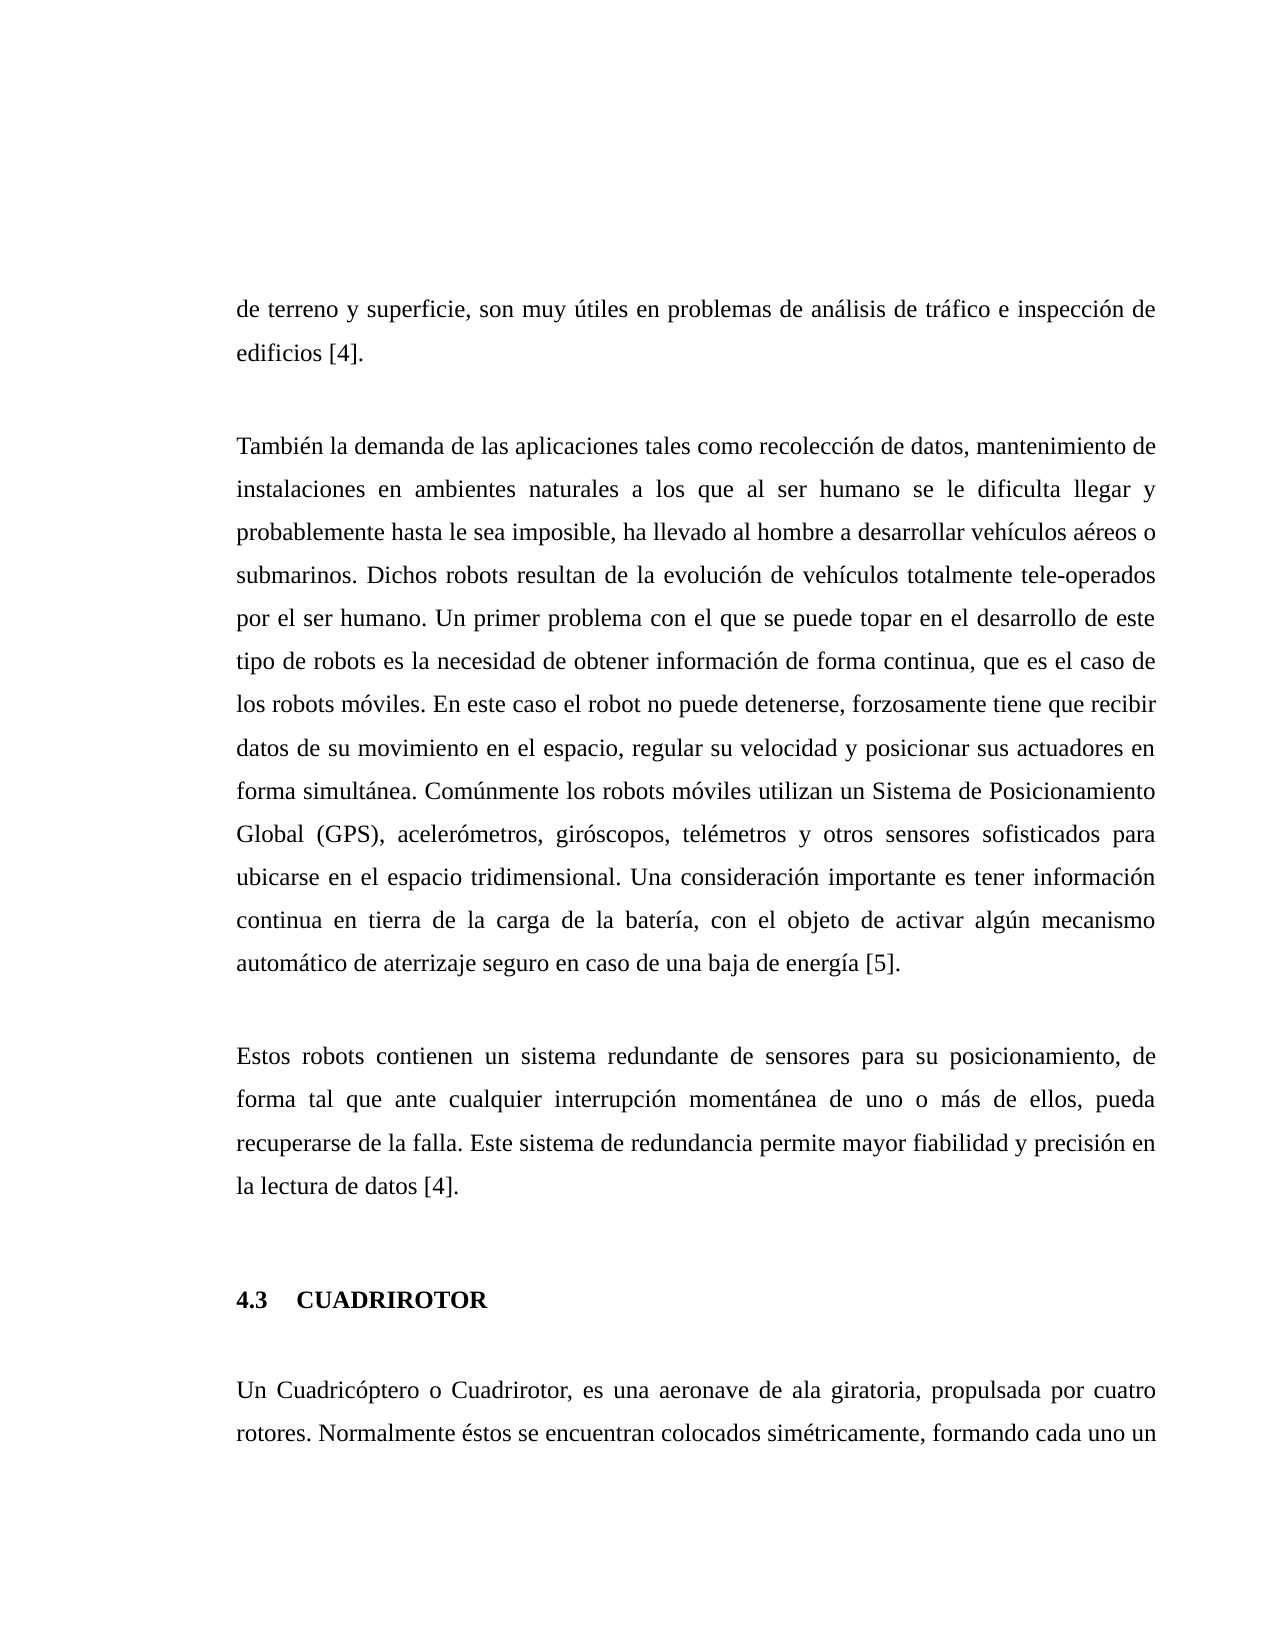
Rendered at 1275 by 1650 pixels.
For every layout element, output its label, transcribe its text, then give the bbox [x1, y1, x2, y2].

subtitle CUADRIROTOR [236, 1285, 1157, 1313]
text de terreno y superficie, son muy útiles en problemas de análisis de tráfico e inspección de edificios [4]. [236, 294, 1157, 366]
text Un Cuadricóptero o Cuadrirotor, es una aeronave de ala giratoria, propulsada por cuatro rotores. Normalmente éstos se encuentran colocados simétricamente, formando cada uno un [236, 1375, 1157, 1447]
text También la demanda de las aplicaciones tales como recolección de datos, mantenimiento de instalaciones en ambientes naturales a los que al ser humano se le dificulta llegar y probablemente hasta le sea imposible, ha llevado al hombre a desarrollar vehículos aéreos o submarinos. Dichos robots resultan de la evolución de vehículos totalmente tele-operados por el ser humano. Un primer problema con el que se puede topar en el desarrollo de este tipo de robots es la necesidad de obtener información de forma continua, que es el caso de los robots móviles. En este caso el robot no puede detenerse, forzosamente tiene que recibir datos de su movimiento en el espacio, regular su velocidad y posicionar sus actuadores en forma simultánea. Comúnmente los robots móviles utilizan un Sistema de Posicionamiento Global (GPS), acelerómetros, giróscopos, telémetros y otros sensores sofisticados para ubicarse en el espacio tridimensional. Una consideración importante es tener información continua en tierra de la carga de la batería, con el objeto de activar algún mecanismo automático de aterrizaje seguro en caso de una baja de energía [5]. [236, 431, 1157, 977]
text Estos robots contienen un sistema redundante de sensores para su posicionamiento, de forma tal que ante cualquier interrupción momentánea de uno o más de ellos, pueda recuperarse de la falla. Este sistema de redundancia permite mayor fiabilidad y precisión en la lectura de datos [4]. [236, 1041, 1157, 1199]
